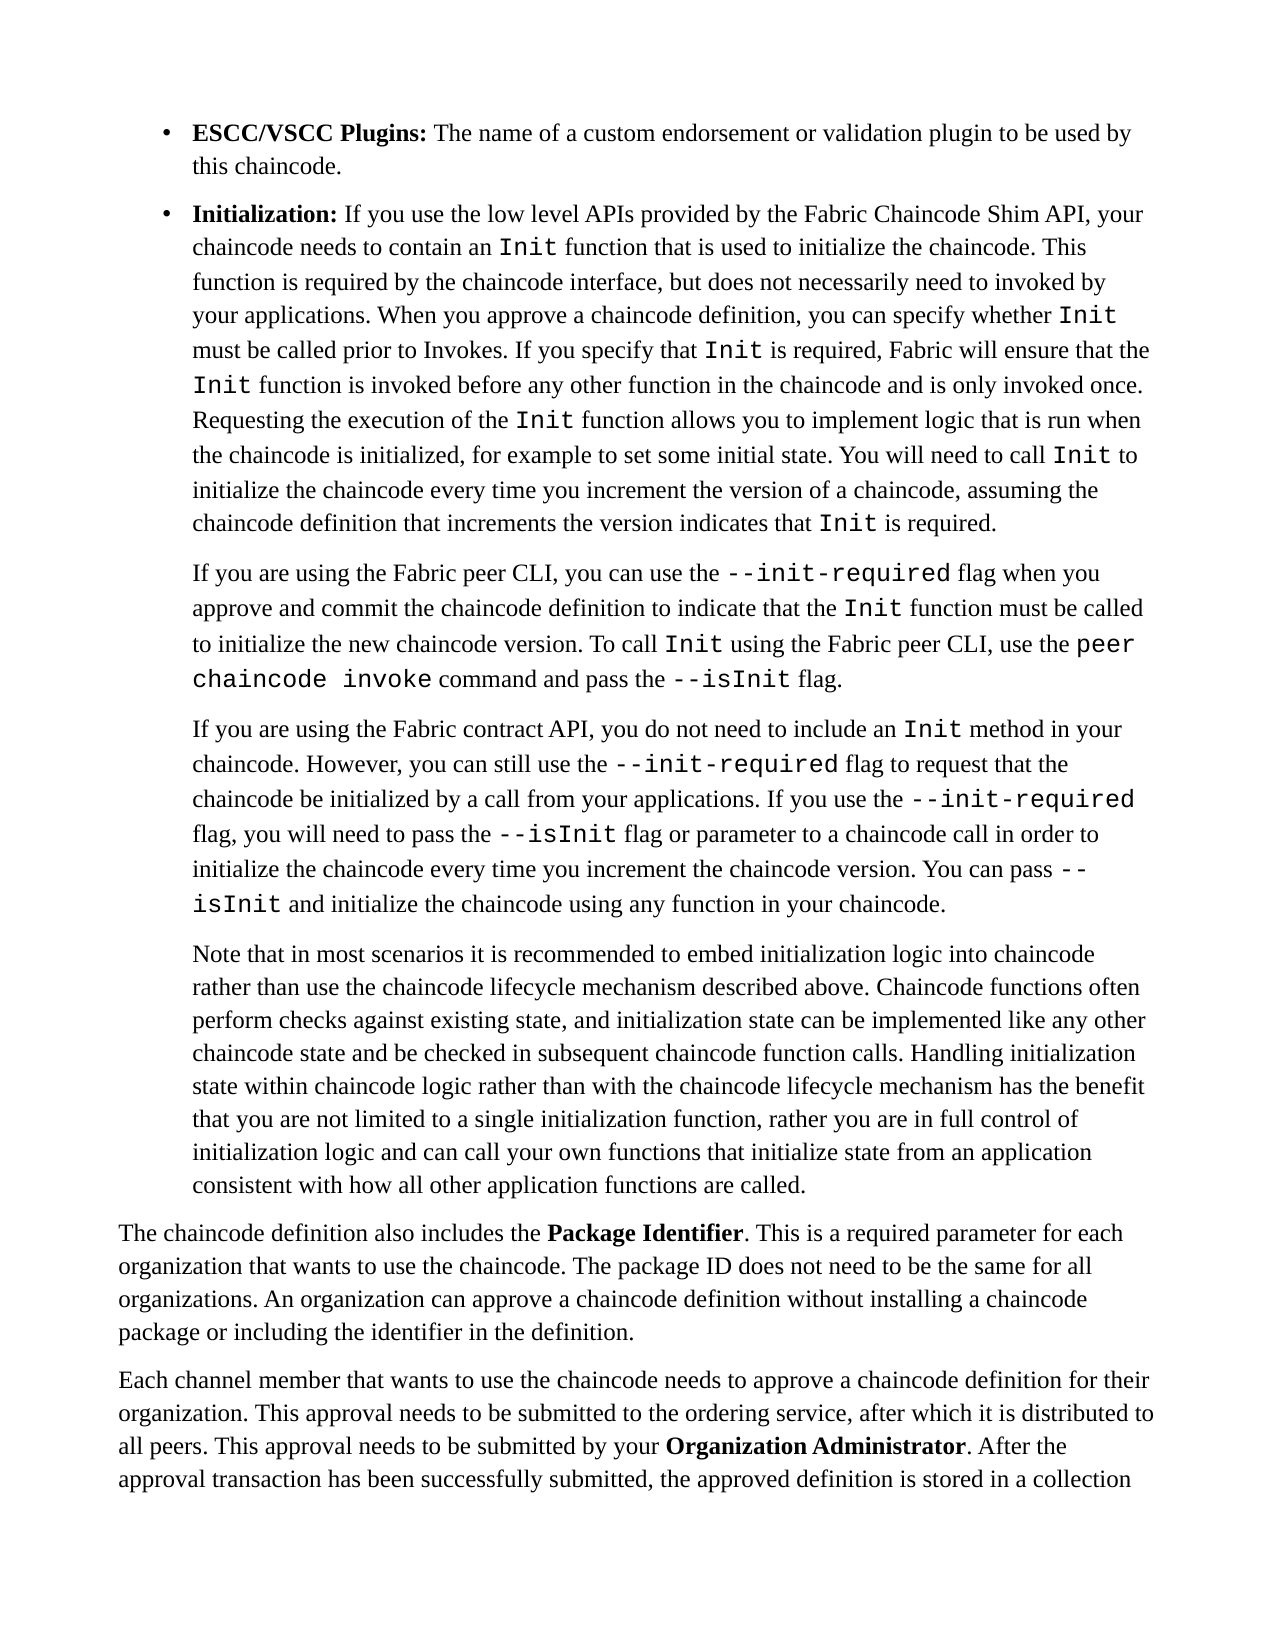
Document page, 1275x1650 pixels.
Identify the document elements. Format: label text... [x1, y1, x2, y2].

list Initialization: If you use the low level APIs provided by the Fabric Chaincode Shim API, your chaincode needs to contain an Init function that is used to initialize the chaincode. This function is required by the chaincode interface, but does not necessarily need to invoked by your applications. When you approve a chaincode definition, you can specify whether Init must be called prior to Invokes. If you specify that Init is required, Fabric will ensure that the Init function is invoked before any other function in the chaincode and is only invoked once. Requesting the execution of the Init function allows you to implement logic that is run when the chaincode is initialized, for example to set some initial state. You will need to call Init to initialize the chaincode every time you increment the version of a chaincode, assuming the chaincode definition that increments the version indicates that Init is required. [162, 199, 1157, 539]
text Each channel member that wants to use the chaincode needs to approve a chaincode definition for their organization. This approval needs to be submitted to the ordering service, after which it is distributed to all peers. This approval needs to be submitted by your Organization Administrator. After the approval transaction has been successfully submitted, the approved definition is stored in a collection [118, 1365, 1157, 1492]
list If you are using the Fabric peer CLI, you can use the --init-required flag when you approve and commit the chaincode definition to indicate that the Init function must be called to initialize the new chaincode version. To call Init using the Fabric peer CLI, use the peer chaincode invoke command and pass the --isInit flag. [162, 558, 1157, 694]
list Note that in most scenarios it is recommended to embed initialization logic into chaincode rather than use the chaincode lifecycle mechanism described above. Chaincode functions often perform checks against existing state, and initialization state can be implemented like any other chaincode state and be checked in subsequent chaincode function calls. Handling initialization state within chaincode logic rather than with the chaincode lifecycle mechanism has the benefit that you are not limited to a single initialization function, rather you are in full control of initialization logic and can call your own functions that initialize state from an application consistent with how all other application functions are called. [162, 939, 1157, 1199]
text The chaincode definition also includes the Package Identifier. This is a required parameter for each organization that wants to use the chaincode. The package ID does not need to be the same for all organizations. An organization can approve a chaincode definition without installing a chaincode package or including the identifier in the definition. [118, 1218, 1157, 1346]
list ESCC/VSCC Plugins: The name of a custom endorsement or validation plugin to be used by this chaincode. [162, 118, 1157, 180]
list If you are using the Fabric contract API, you do not need to include an Init method in your chaincode. However, you can still use the --init-required flag to request that the chaincode be initialized by a call from your applications. If you use the --init-required flag, you will need to pass the --isInit flag or parameter to a chaincode call in order to initialize the chaincode every time you increment the chaincode version. You can pass --isInit and initialize the chaincode using any function in your chaincode. [162, 714, 1157, 920]
